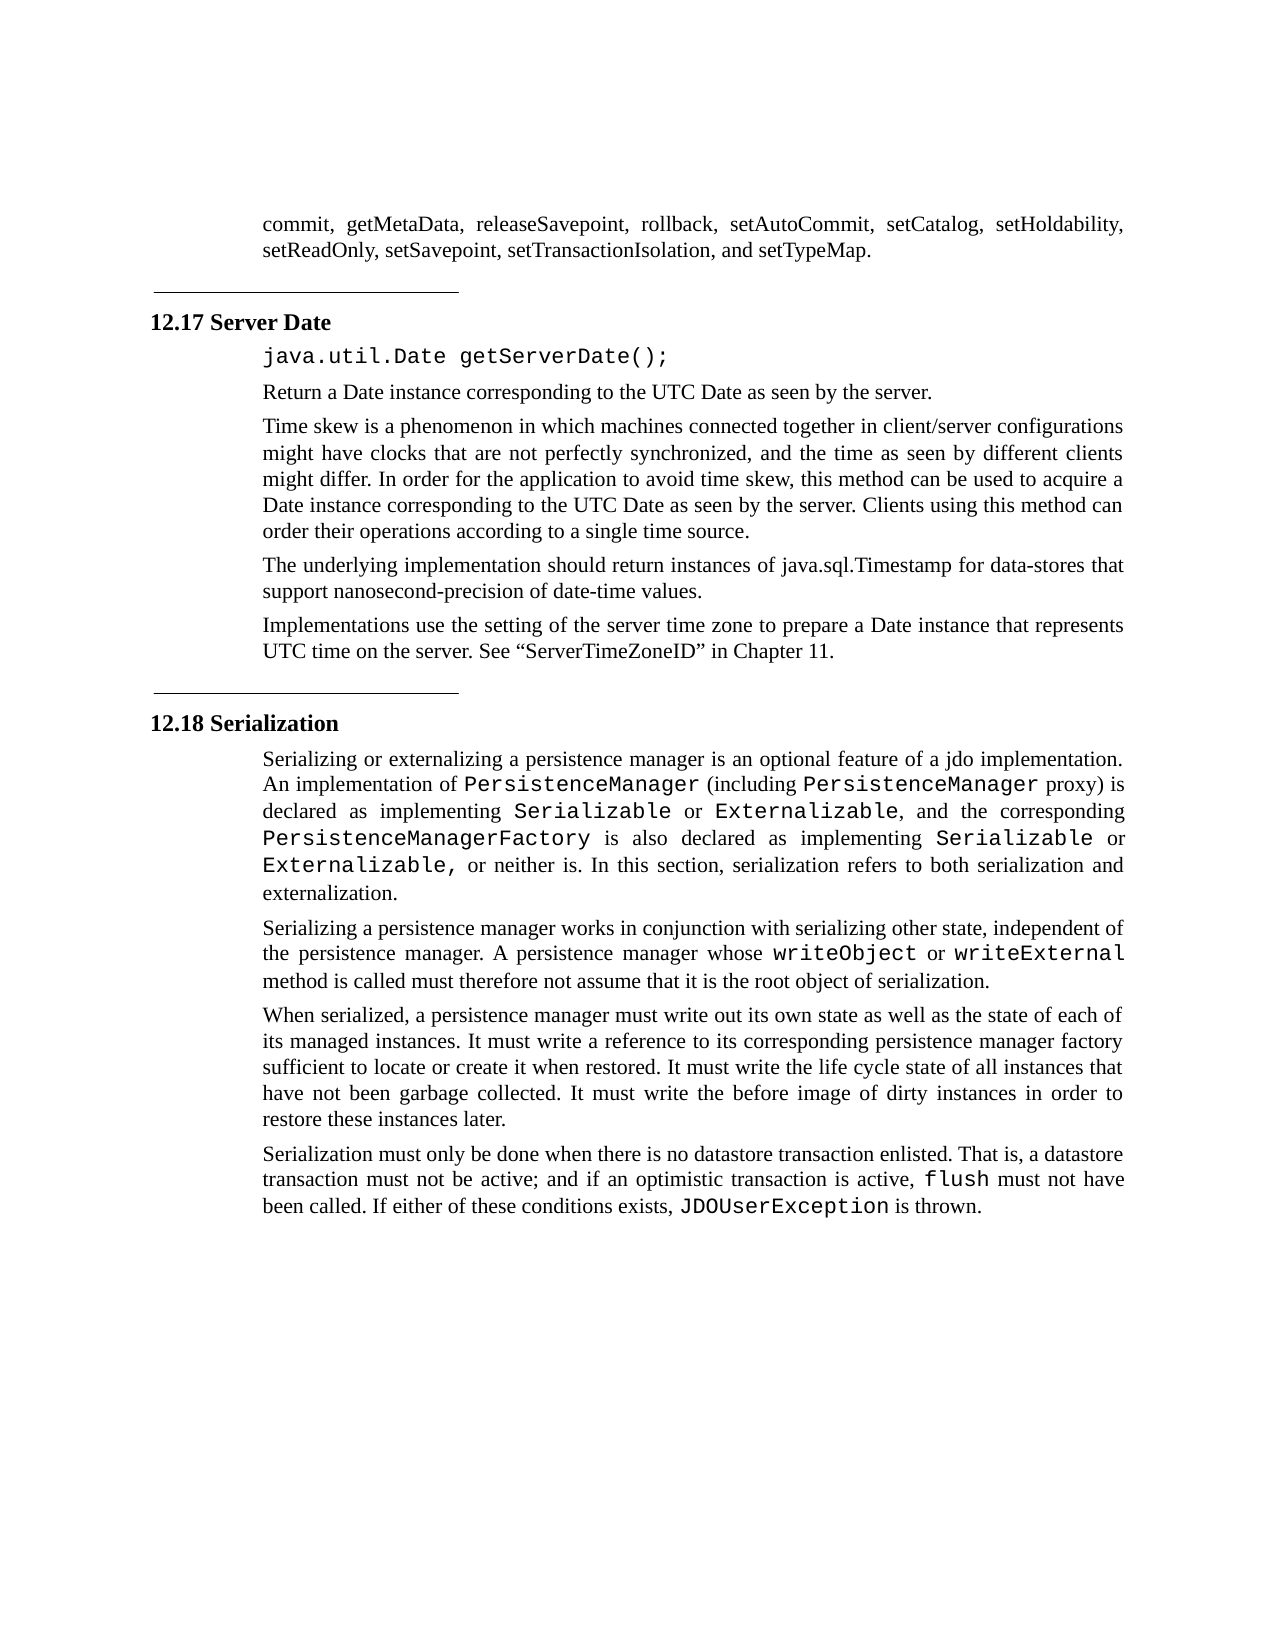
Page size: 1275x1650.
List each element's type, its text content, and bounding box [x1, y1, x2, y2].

text Implementations use the setting of the server time zone to prepare a Date instance that represents UTC time on the server. See “ServerTimeZoneID” in Chapter 11. [262, 612, 1125, 664]
text Serialization must only be done when there is no datastore transaction enlisted. That is, a datastore transaction must not be active; and if an optimistic transaction is active, flush must not have been called. If either of these conditions exists, JDOUserException is thrown. [262, 1140, 1125, 1220]
text commit, getMetaData, releaseSavepoint, rollback, setAutoCommit, setCatalog, setHoldability, setReadOnly, setSavepoint, setTransactionIsolation, and setTypeMap. [262, 210, 1125, 262]
subtitle Server Date [150, 308, 1125, 336]
subtitle Serialization [150, 709, 1125, 737]
text Serializing or externalizing a persistence manager is an optional feature of a jdo implementation. An implementation of PersistenceManager (including PersistenceManager proxy) is declared as implementing Serializable or Externalizable, and the corresponding PersistenceManagerFactory is also declared as implementing Serializable or Externalizable, or neither is. In this section, serialization refers to both serialization and externalization. [262, 745, 1125, 905]
text Serializing a persistence manager works in conjunction with serializing other state, independent of the persistence manager. A persistence manager whose writeObject or writeExternal method is called must therefore not assume that it is the root object of serialization. [262, 914, 1125, 993]
text Time skew is a phenomenon in which machines connected together in client/server configurations might have clocks that are not perfectly synchronized, and the time as seen by different clients might differ. In order for the application to avoid time skew, this method can be used to acquire a Date instance corresponding to the UTC Date as seen by the server. Clients using this method can order their operations according to a single time source. [262, 413, 1125, 543]
text java.util.Date getServerDate(); [262, 344, 1125, 370]
text The underlying implementation should return instances of java.sql.Timestamp for data-stores that support nanosecond-precision of date-time values. [262, 551, 1125, 603]
text When serialized, a persistence manager must write out its own state as well as the state of each of its managed instances. It must write a reference to its corresponding persistence manager factory sufficient to locate or create it when restored. It must write the life cycle state of all instances that have not been garbage collected. It must write the before image of dirty instances in order to restore these instances later. [262, 1001, 1125, 1131]
text Return a Date instance corresponding to the UTC Date as seen by the server. [262, 378, 1125, 404]
